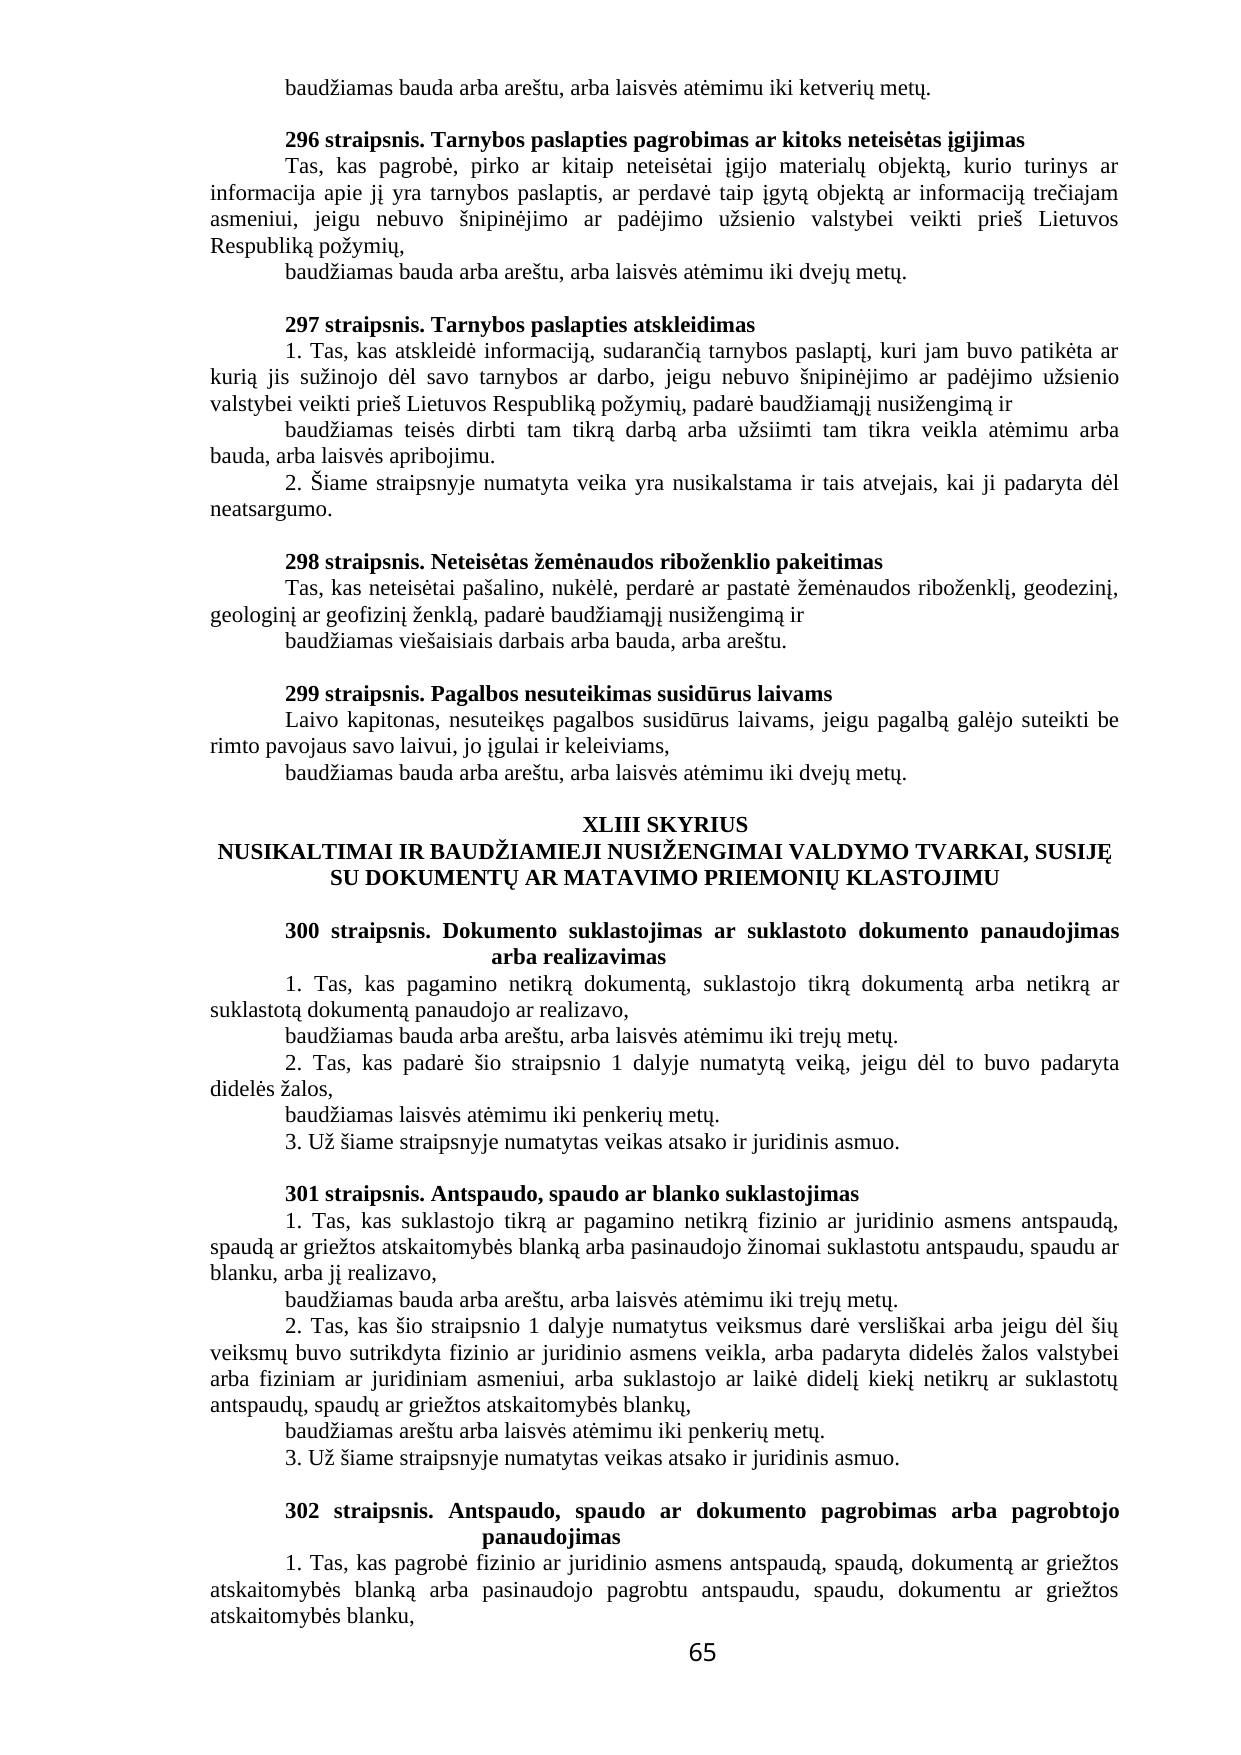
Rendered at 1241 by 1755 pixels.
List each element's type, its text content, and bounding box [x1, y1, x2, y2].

text 301 straipsnis. Antspaudo, spaudo ar blanko suklastojimas [210, 1180, 1120, 1207]
text NUSIKALTIMAI IR BAUDŽIAMIEJI NUSIŽENGIMAI VALDYMO TVARKAI, SUSIJĘ SU DOKUMENTŲ AR MATAVIMO PRIEMONIŲ KLASTOJIMU [210, 838, 1120, 891]
text baudžiamas bauda arba areštu, arba laisvės atėmimu iki dvejų metų. [210, 759, 1120, 785]
text baudžiamas viešaisiais darbais arba bauda, arba areštu. [210, 627, 1120, 653]
text XLIII SKYRIUS [210, 811, 1120, 838]
text 298 straipsnis. Neteisėtas žemėnaudos riboženklio pakeitimas [210, 548, 1120, 574]
text 299 straipsnis. Pagalbos nesuteikimas susidūrus laivams [210, 680, 1120, 706]
text 1. Tas, kas pagamino netikrą dokumentą, suklastojo tikrą dokumentą arba netikrą ar suklastotą dokumentą panaudojo ar realizavo, [210, 969, 1120, 1022]
text 1. Tas, kas suklastojo tikrą ar pagamino netikrą fizinio ar juridinio asmens antspaudą, spaudą ar griežtos atskaitomybės blanką arba pasinaudojo žinomai suklastotu antspaudu, spaudu ar blanku, arba jį realizavo, [210, 1207, 1120, 1286]
text Tas, kas pagrobė, pirko ar kitaip neteisėtai įgijo materialų objektą, kurio turinys ar informacija apie jį yra tarnybos paslaptis, ar perdavė taip įgytą objektą ar informaciją trečiajam asmeniui, jeigu nebuvo šnipinėjimo ar padėjimo užsienio valstybei veikti prieš Lietuvos Respubliką požymių, [210, 153, 1120, 258]
text baudžiamas bauda arba areštu, arba laisvės atėmimu iki dvejų metų. [210, 258, 1120, 284]
text 297 straipsnis. Tarnybos paslapties atskleidimas [210, 311, 1120, 337]
text baudžiamas bauda arba areštu, arba laisvės atėmimu iki trejų metų. [210, 1286, 1120, 1312]
text baudžiamas laisvės atėmimu iki penkerių metų. [210, 1101, 1120, 1128]
text 3. Už šiame straipsnyje numatytas veikas atsako ir juridinis asmuo. [210, 1128, 1120, 1154]
text baudžiamas areštu arba laisvės atėmimu iki penkerių metų. [210, 1418, 1120, 1444]
text 1. Tas, kas pagrobė fizinio ar juridinio asmens antspaudą, spaudą, dokumentą ar griežtos atskaitomybės blanką arba pasinaudojo pagrobtu antspaudu, spaudu, dokumentu ar griežtos atskaitomybės blanku, [210, 1549, 1120, 1628]
text Tas, kas neteisėtai pašalino, nukėlė, perdarė ar pastatė žemėnaudos riboženklį, geodezinį, geologinį ar geofizinį ženklą, padarė baudžiamąjį nusižengimą ir [210, 574, 1120, 627]
text baudžiamas bauda arba areštu, arba laisvės atėmimu iki ketverių metų. [210, 73, 1120, 100]
text 300 straipsnis. Dokumento suklastojimas ar suklastoto dokumento panaudojimas arba realizavimas [285, 917, 1120, 969]
text 2. Tas, kas padarė šio straipsnio 1 dalyje numatytą veiką, jeigu dėl to buvo padaryta didelės žalos, [210, 1049, 1120, 1101]
text baudžiamas teisės dirbti tam tikrą darbą arba užsiimti tam tikra veikla atėmimu arba bauda, arba laisvės apribojimu. [210, 416, 1120, 469]
text baudžiamas bauda arba areštu, arba laisvės atėmimu iki trejų metų. [210, 1022, 1120, 1049]
text 296 straipsnis. Tarnybos paslapties pagrobimas ar kitoks neteisėtas įgijimas [285, 126, 1120, 153]
text Laivo kapitonas, nesuteikęs pagalbos susidūrus laivams, jeigu pagalbą galėjo suteikti be rimto pavojaus savo laivui, jo įgulai ir keleiviams, [210, 706, 1120, 759]
text 2. Šiame straipsnyje numatyta veika yra nusikalstama ir tais atvejais, kai ji padaryta dėl neatsargumo. [210, 469, 1120, 522]
text 3. Už šiame straipsnyje numatytas veikas atsako ir juridinis asmuo. [210, 1444, 1120, 1470]
text 1. Tas, kas atskleidė informaciją, sudarančią tarnybos paslaptį, kuri jam buvo patikėta ar kurią jis sužinojo dėl savo tarnybos ar darbo, jeigu nebuvo šnipinėjimo ar padėjimo užsienio valstybei veikti prieš Lietuvos Respubliką požymių, padarė baudžiamąjį nusižengimą ir [210, 337, 1120, 416]
text 2. Tas, kas šio straipsnio 1 dalyje numatytus veiksmus darė versliškai arba jeigu dėl šių veiksmų buvo sutrikdyta fizinio ar juridinio asmens veikla, arba padaryta didelės žalos valstybei arba fiziniam ar juridiniam asmeniui, arba suklastojo ar laikė didelį kiekį netikrų ar suklastotų antspaudų, spaudų ar griežtos atskaitomybės blankų, [210, 1312, 1120, 1418]
text 302 straipsnis. Antspaudo, spaudo ar dokumento pagrobimas arba pagrobtojo panaudojimas [285, 1497, 1120, 1549]
